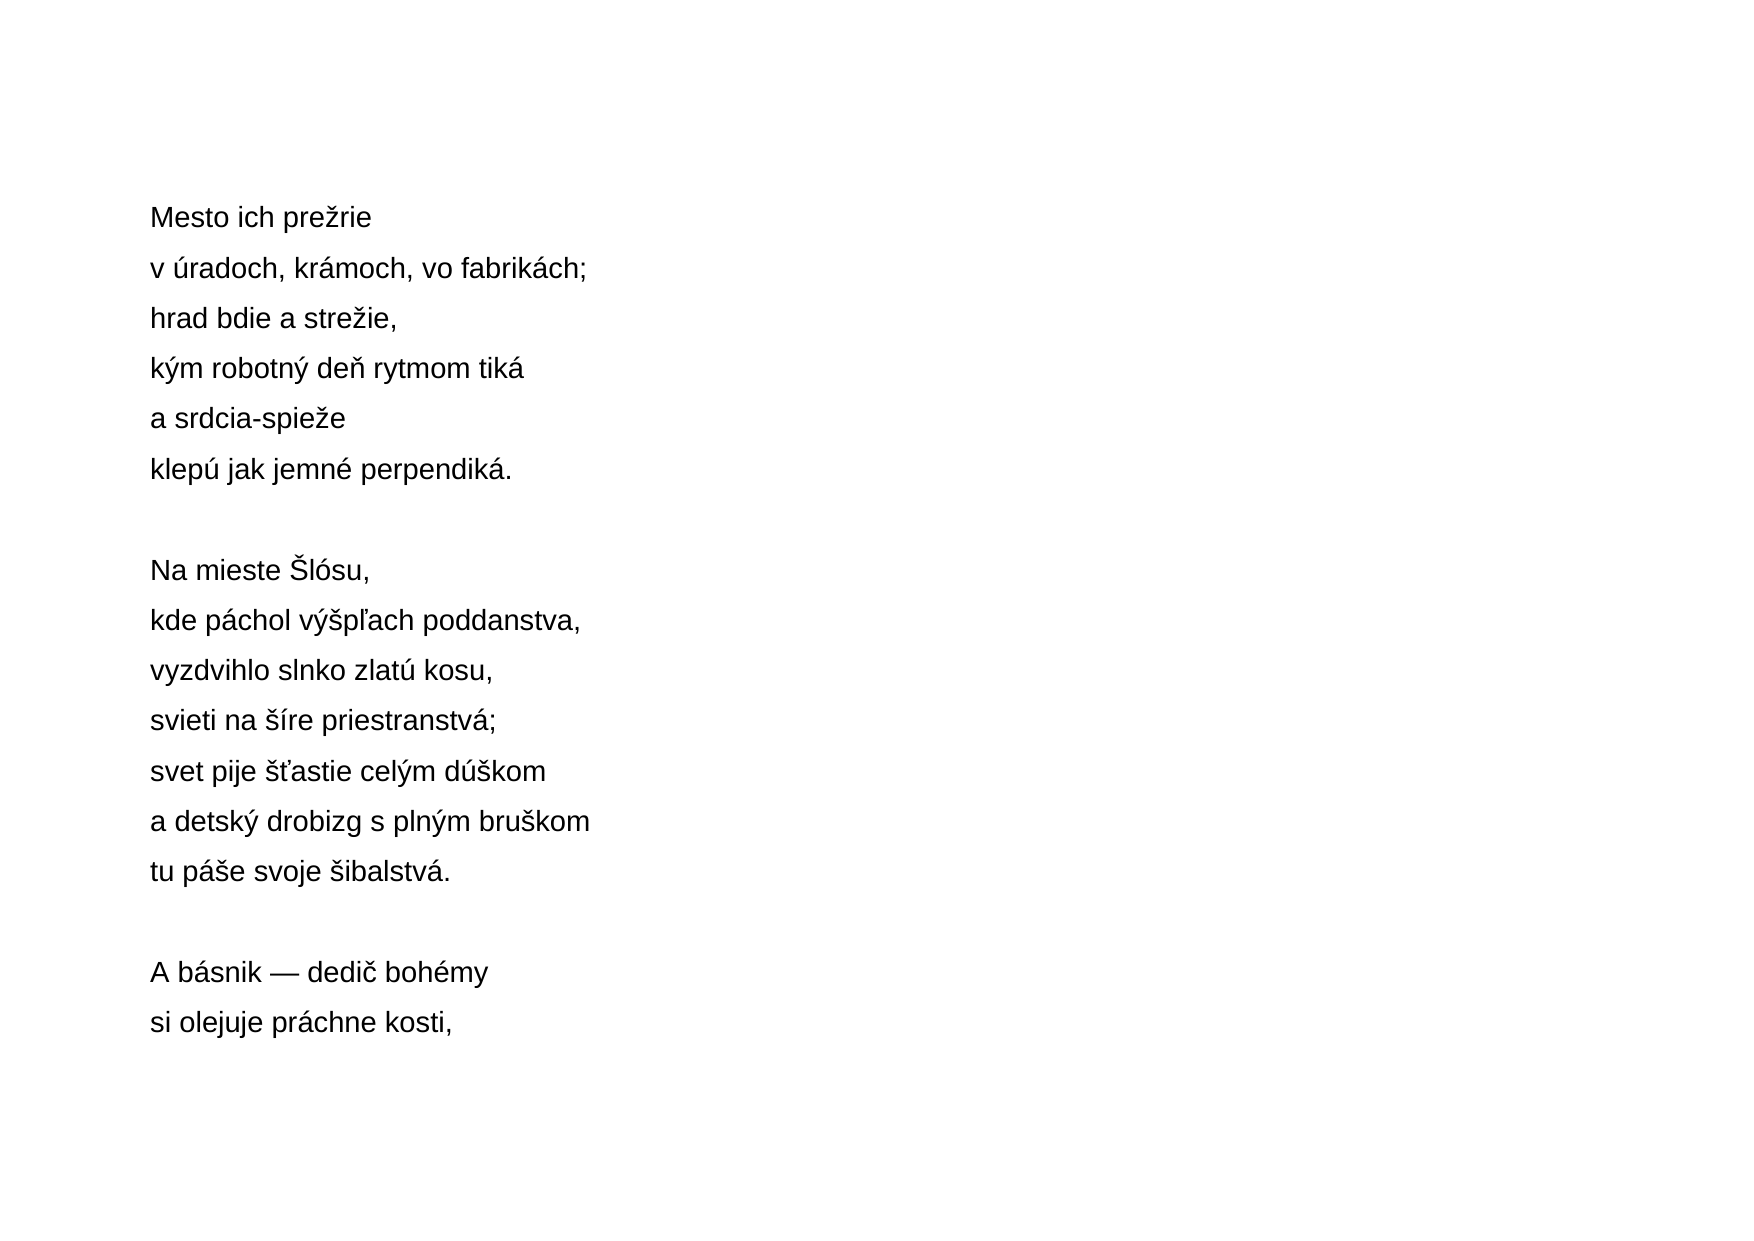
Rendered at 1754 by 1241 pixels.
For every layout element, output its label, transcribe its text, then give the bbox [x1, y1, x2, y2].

text si olejuje práchne kosti, [150, 1005, 1243, 1039]
text a srdcia-spieže [150, 402, 1243, 435]
text Mesto ich prežrie [150, 200, 1243, 234]
text v úradoch, krámoch, vo fabrikách; [150, 251, 1243, 284]
text svieti na šíre priestranstvá; [150, 703, 1243, 737]
text Na mieste Šlósu, [150, 552, 1243, 586]
text a detský drobizg s plným bruškom [150, 804, 1243, 838]
text kým robotný deň rytmom tiká [150, 351, 1243, 385]
text tu páše svoje šibalstvá. [150, 854, 1243, 888]
text hrad bdie a strežie, [150, 301, 1243, 334]
text svet pije šťastie celým dúškom [150, 754, 1243, 787]
text kde páchol výšpľach poddanstva, [150, 603, 1243, 636]
text A básnik — dedič bohémy [150, 955, 1243, 988]
text klepú jak jemné perpendiká. [150, 452, 1243, 485]
text vyzdvihlo slnko zlatú kosu, [150, 653, 1243, 687]
